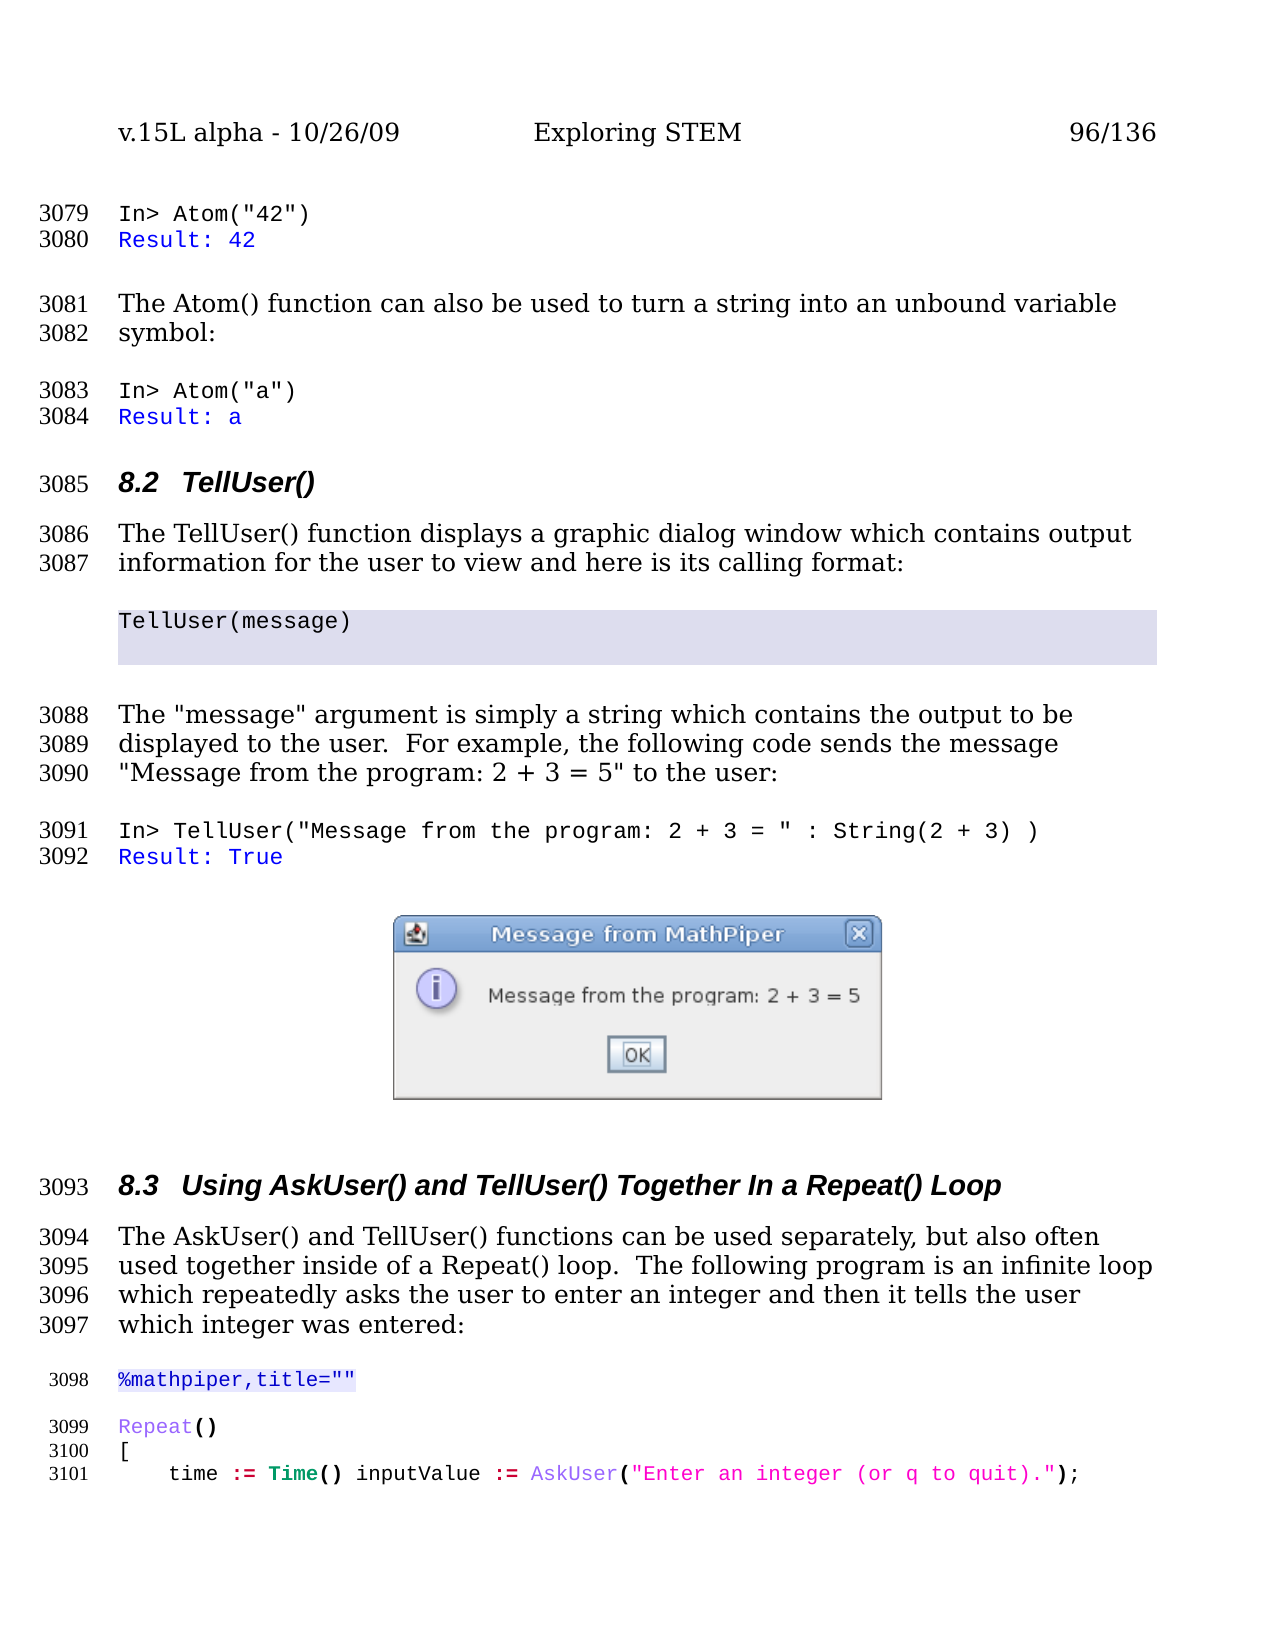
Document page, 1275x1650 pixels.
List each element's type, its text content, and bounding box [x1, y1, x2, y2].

picture [393, 915, 883, 1100]
text Result: 42 [118, 229, 1157, 254]
text The TellUser() function displays a graphic dialog window which contains output information for the user to view and here is its calling format: [118, 519, 1157, 577]
text Result: True [118, 845, 1157, 871]
text Result: a [118, 406, 1157, 432]
text The "message" argument is simply a string which contains the output to be displayed to the user. For example, the following code sends the message "Message from the program: 2 + 3 = 5" to the user: [118, 700, 1157, 787]
text The Atom() function can also be used to turn a string into an unbound variable symbol: [118, 289, 1157, 348]
text Repeat() [118, 1416, 1157, 1440]
text The AskUser() and TellUser() functions can be used separately, but also often used together inside of a Repeat() loop. The following program is an infinite loop which repeatedly asks the user to enter an integer and then it tells the user which integer was entered: [118, 1222, 1157, 1339]
subtitle TellUser() [118, 465, 1157, 498]
text [ [118, 1440, 1157, 1463]
text %mathpiper,title="" [118, 1369, 1157, 1392]
text In> Atom("a") [118, 380, 1157, 406]
text time := Time() inputValue := AskUser("Enter an integer (or q to quit)."); [118, 1463, 1157, 1487]
table_header TellUser(message) [118, 610, 1157, 665]
subtitle Using AskUser() and TellUser() Together In a Repeat() Loop [118, 1168, 1157, 1201]
text In> TellUser("Message from the program: 2 + 3 = " : String(2 + 3) ) [118, 819, 1157, 845]
text In> Atom("42") [118, 203, 1157, 229]
